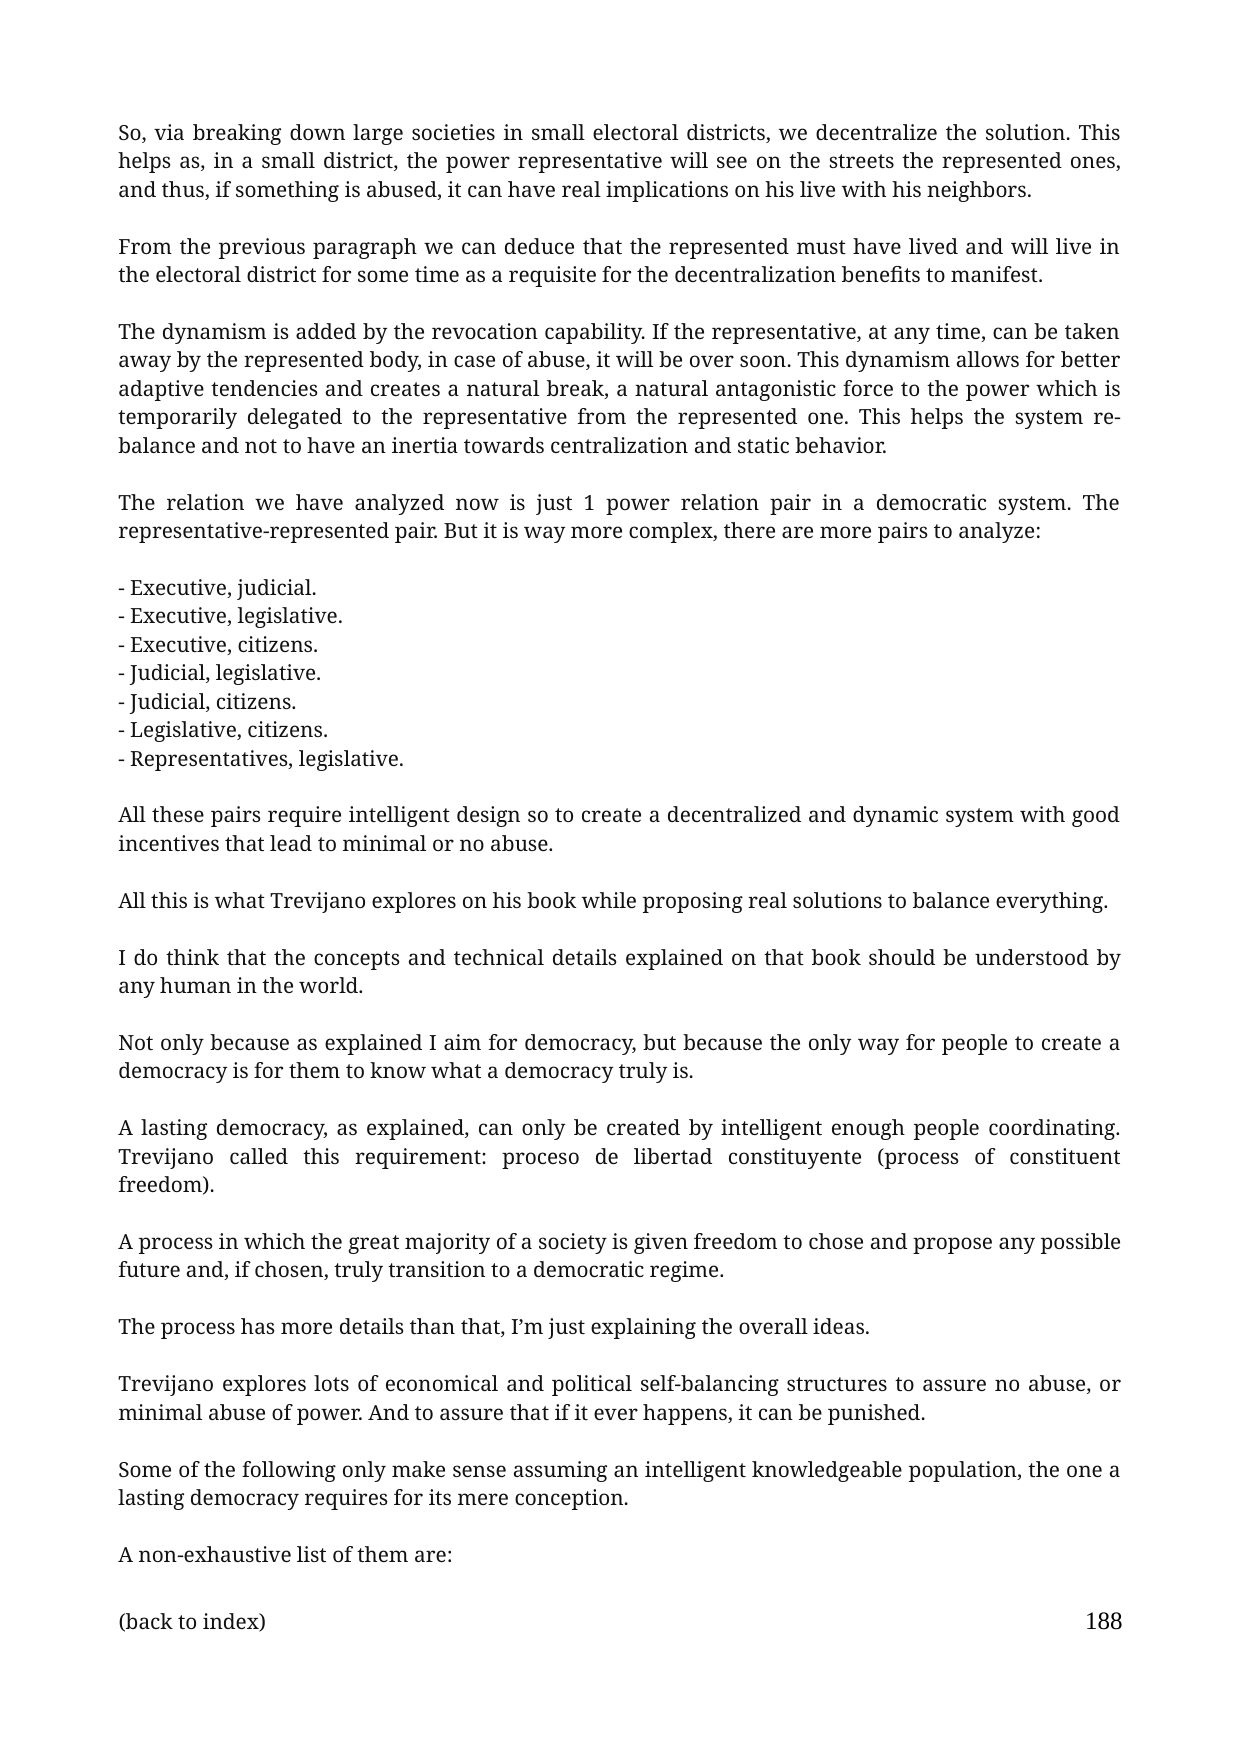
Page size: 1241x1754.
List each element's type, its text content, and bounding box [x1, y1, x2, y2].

text - Executive, citizens. [118, 630, 1122, 658]
text - Judicial, legislative. [118, 658, 1122, 687]
text From the previous paragraph we can deduce that the represented must have lived and will live in the electoral district for some time as a requisite for the decentralization benefits to manifest. [118, 232, 1122, 289]
text - Executive, judicial. [118, 573, 1122, 602]
text - Judicial, citizens. [118, 687, 1122, 715]
text So, via breaking down large societies in small electoral districts, we decentralize the solution. This helps as, in a small district, the power representative will see on the streets the represented ones, and thus, if something is abused, it can have real implications on his live with his neighbors. [118, 118, 1122, 203]
text A lasting democracy, as explained, can only be created by intelligent enough people coordinating. Trevijano called this requirement: proceso de libertad constituyente (process of constituent freedom). [118, 1113, 1122, 1199]
text All this is what Trevijano explores on his book while proposing real solutions to balance everything. [118, 886, 1122, 914]
text The relation we have analyzed now is just 1 power relation pair in a democratic system. The representative-represented pair. But it is way more complex, there are more pairs to analyze: [118, 488, 1122, 545]
text Not only because as explained I aim for democracy, but because the only way for people to create a democracy is for them to know what a democracy truly is. [118, 1028, 1122, 1085]
text All these pairs require intelligent design so to create a decentralized and dynamic system with good incentives that lead to minimal or no abuse. [118, 801, 1122, 857]
text A non-exhaustive list of them are: [118, 1540, 1122, 1568]
text - Representatives, legislative. [118, 744, 1122, 772]
text Some of the following only make sense assuming an intelligent knowledgeable population, the one a lasting democracy requires for its mere conception. [118, 1455, 1122, 1512]
text The process has more details than that, I’m just explaining the overall ideas. [118, 1312, 1122, 1341]
text Trevijano explores lots of economical and political self-balancing structures to assure no abuse, or minimal abuse of power. And to assure that if it ever happens, it can be punished. [118, 1369, 1122, 1426]
text A process in which the great majority of a society is given freedom to chose and propose any possible future and, if chosen, truly transition to a democratic regime. [118, 1227, 1122, 1284]
text - Executive, legislative. [118, 602, 1122, 630]
text The dynamism is added by the revocation capability. If the representative, at any time, can be taken away by the represented body, in case of abuse, it will be over soon. This dynamism allows for better adaptive tendencies and creates a natural break, a natural antagonistic force to the power which is temporarily delegated to the representative from the represented one. This helps the system re-balance and not to have an inertia towards centralization and static behavior. [118, 317, 1122, 459]
text I do think that the concepts and technical details explained on that book should be understood by any human in the world. [118, 943, 1122, 1000]
text - Legislative, citizens. [118, 715, 1122, 744]
